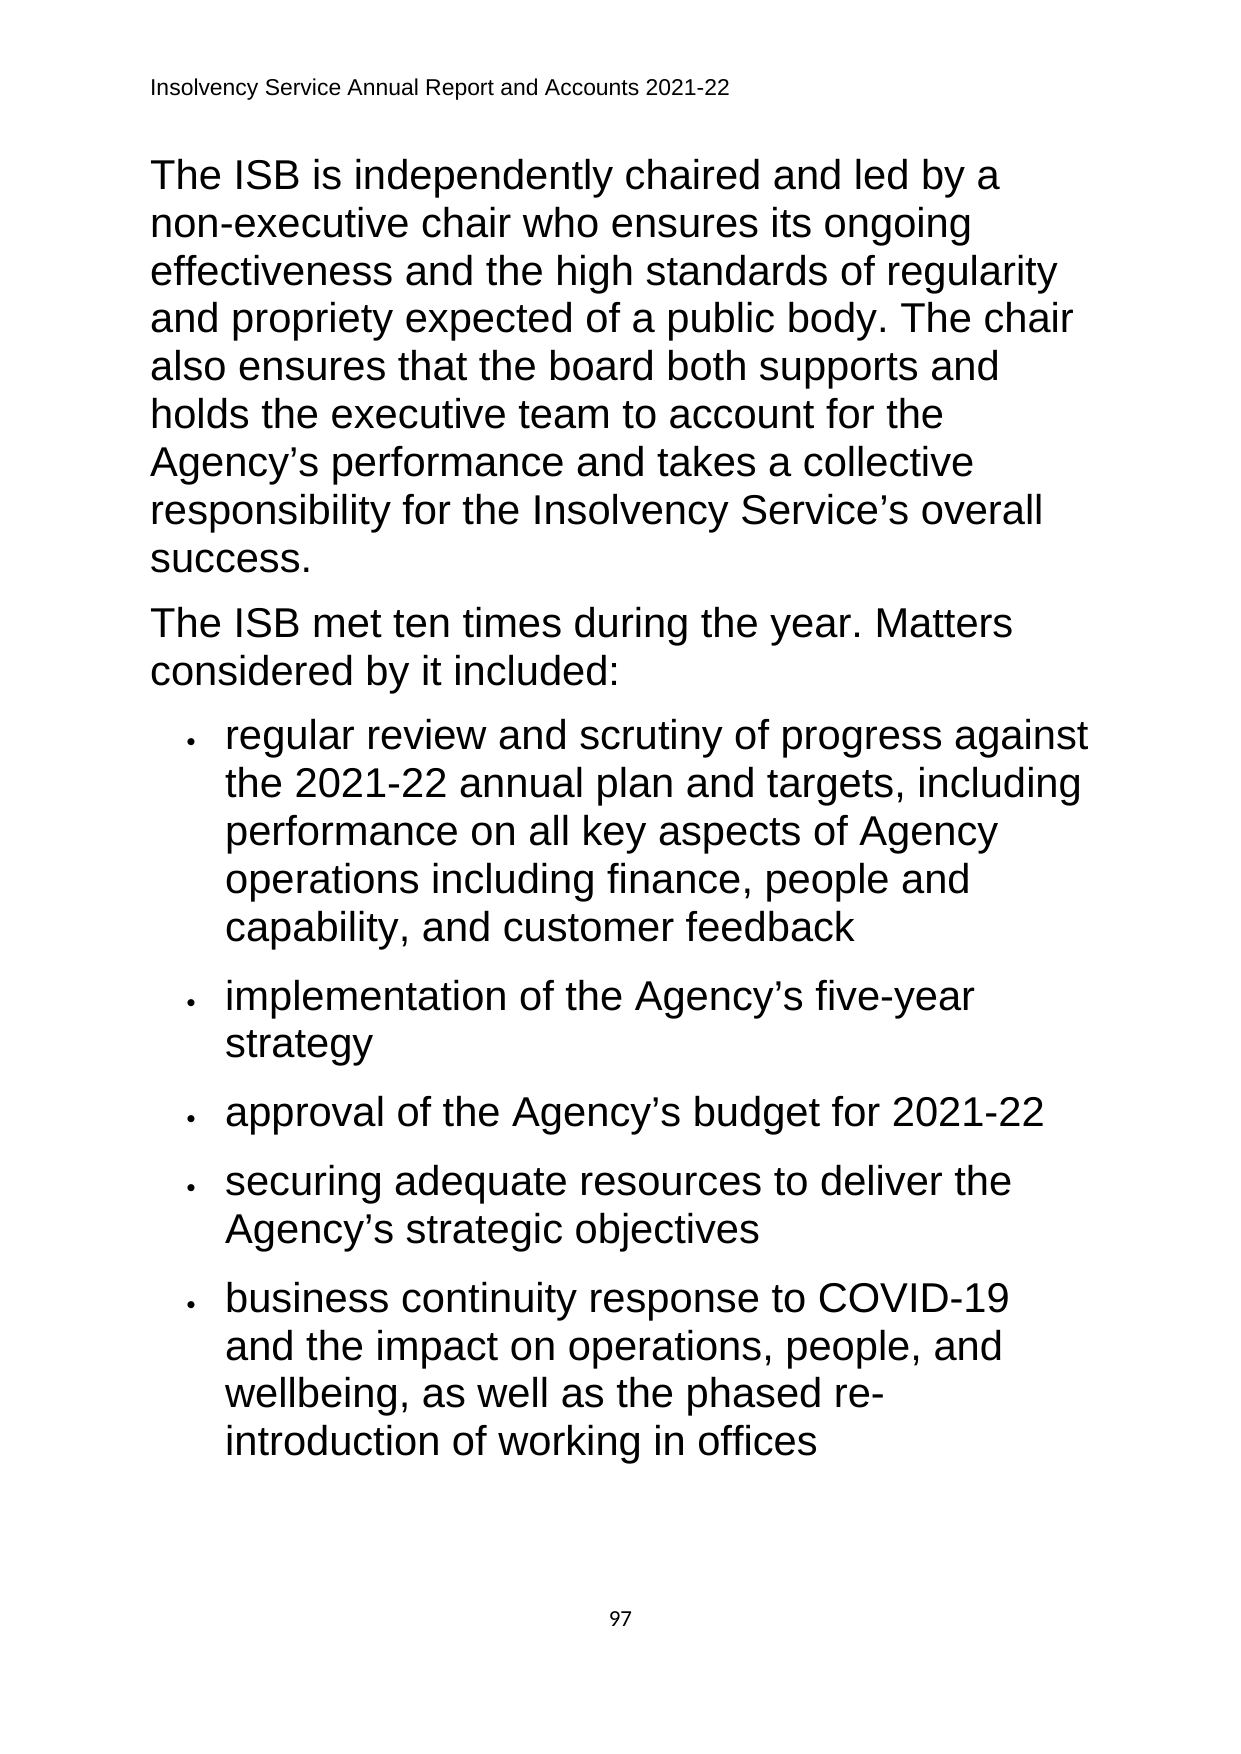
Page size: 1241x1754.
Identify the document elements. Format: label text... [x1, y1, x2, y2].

list implementation of the Agency’s five-year strategy [187, 971, 1090, 1067]
list business continuity response to COVID-19 and the impact on operations, people, and wellbeing, as well as the phased re-introduction of working in offices [187, 1273, 1090, 1464]
list regular review and scrutiny of progress against the 2021-22 annual plan and targets, including performance on all key aspects of Agency operations including finance, people and capability, and customer feedback [187, 710, 1090, 950]
text The ISB met ten times during the year. Matters considered by it included: [150, 598, 1090, 694]
list approval of the Agency’s budget for 2021-22 [187, 1087, 1090, 1135]
text The ISB is independently chaired and led by a non-executive chair who ensures its ongoing effectiveness and the high standards of regularity and propriety expected of a public body. The chair also ensures that the board both supports and holds the executive team to account for the Agency’s performance and takes a collective responsibility for the Insolvency Service’s overall success. [150, 150, 1090, 581]
list securing adequate resources to deliver the Agency’s strategic objectives [187, 1156, 1090, 1252]
